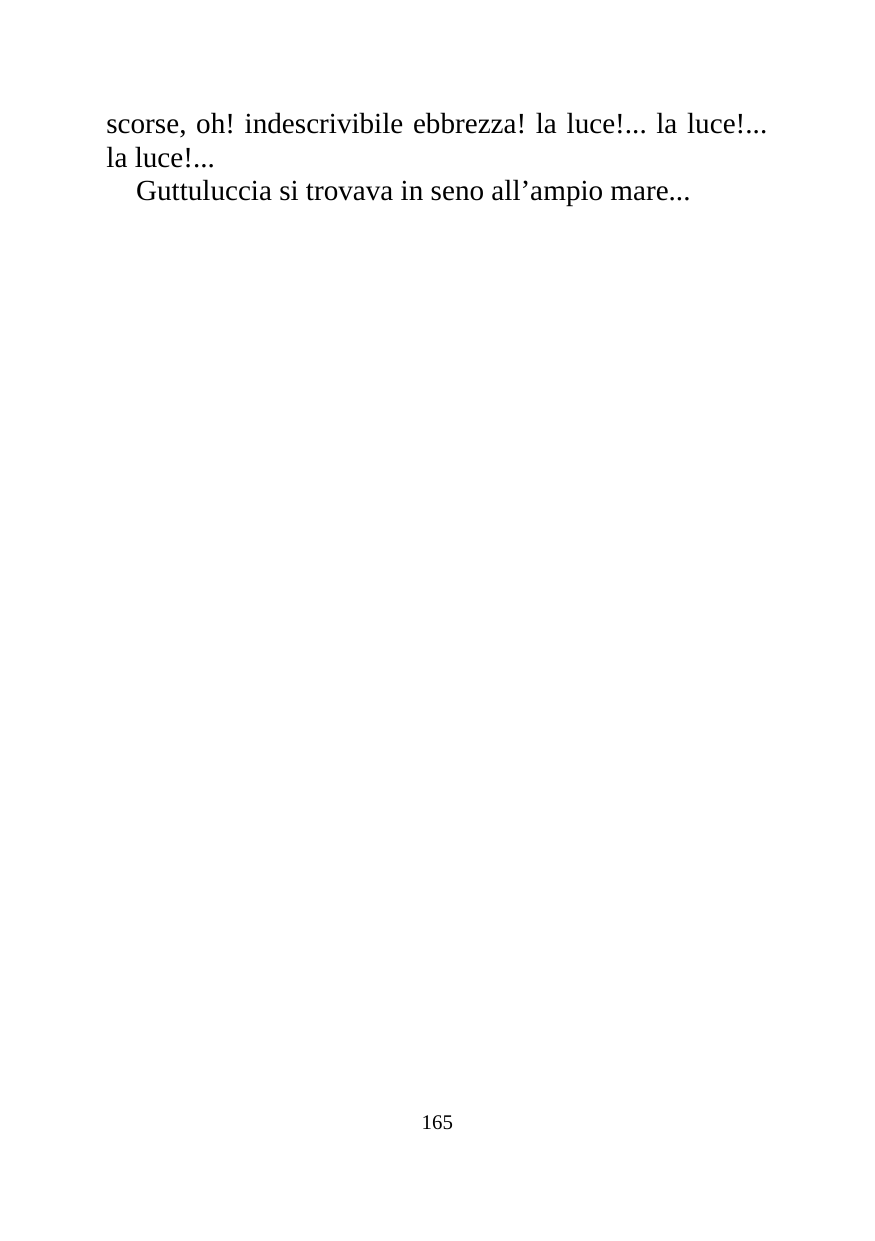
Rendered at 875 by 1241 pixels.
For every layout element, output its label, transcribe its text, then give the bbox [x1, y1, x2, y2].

text scorse, oh! indescrivibile ebbrezza! la luce!... la luce!... la luce!... [106, 106, 768, 173]
text Guttuluccia si trovava in seno all’ampio mare... [106, 173, 768, 207]
